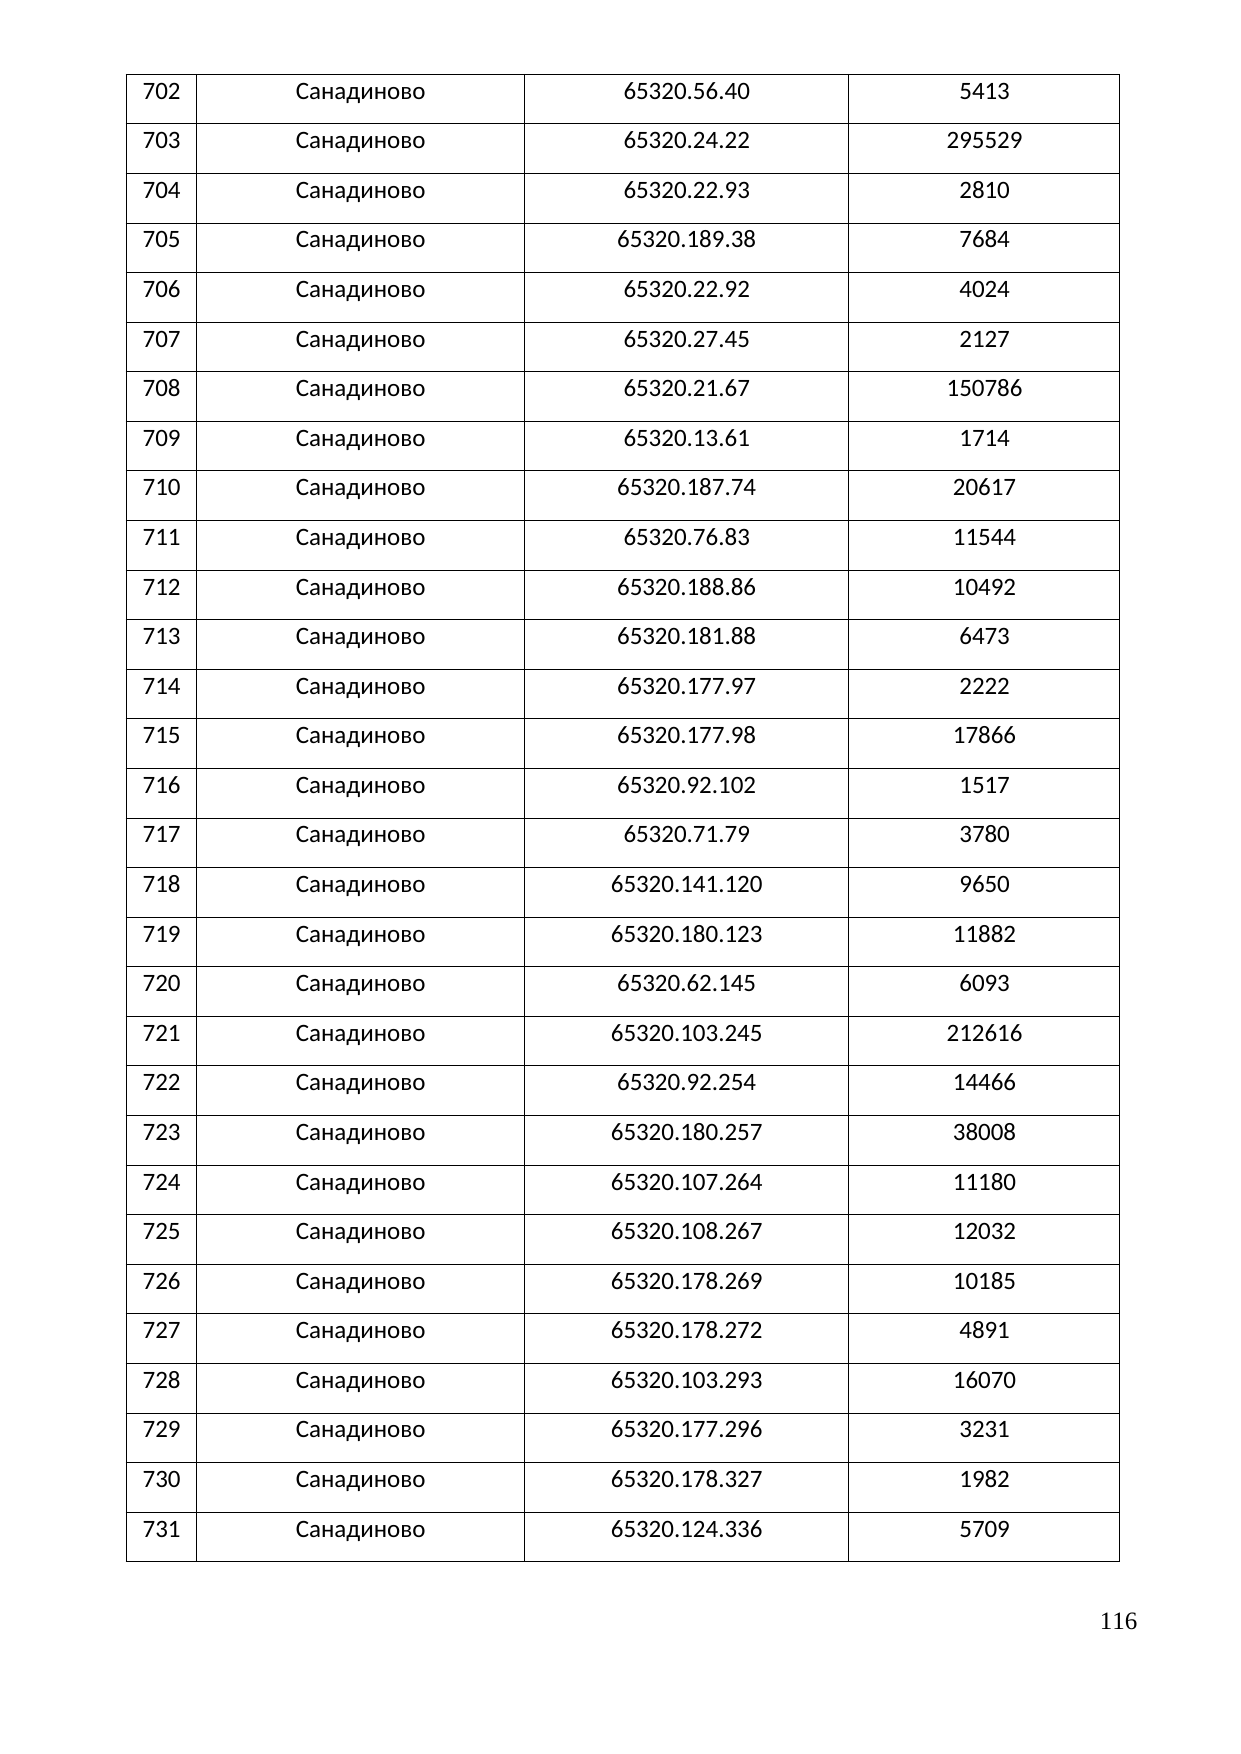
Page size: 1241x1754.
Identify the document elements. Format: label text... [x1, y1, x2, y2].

table_cell 703 [127, 124, 196, 173]
table_cell Санадиново [197, 1265, 524, 1313]
table_cell 17866 [849, 719, 1119, 768]
table_cell 65320.108.267 [525, 1215, 848, 1264]
table_cell 11180 [849, 1166, 1119, 1214]
table_cell 6473 [849, 620, 1119, 669]
table_cell 65320.188.86 [525, 571, 848, 619]
table_cell 726 [127, 1265, 196, 1313]
table_cell 10492 [849, 571, 1119, 619]
table_cell Санадиново [197, 1215, 524, 1264]
table_cell 711 [127, 521, 196, 569]
table_cell 65320.27.45 [525, 323, 848, 371]
table_cell 65320.56.40 [525, 75, 848, 123]
table_cell 1982 [849, 1463, 1119, 1512]
table_cell 65320.13.61 [525, 422, 848, 470]
table_cell 2810 [849, 174, 1119, 222]
table_cell 718 [127, 868, 196, 917]
table_cell 65320.92.254 [525, 1066, 848, 1115]
table_cell 728 [127, 1364, 196, 1412]
table_cell Санадиново [197, 670, 524, 718]
table_cell Санадиново [197, 1066, 524, 1115]
table_cell Санадиново [197, 571, 524, 619]
table_cell 65320.62.145 [525, 967, 848, 1016]
table_cell Санадиново [197, 323, 524, 371]
table_cell Санадиново [197, 819, 524, 867]
table_cell 721 [127, 1017, 196, 1065]
table_cell 10185 [849, 1265, 1119, 1313]
table_cell Санадиново [197, 868, 524, 917]
table_cell 65320.76.83 [525, 521, 848, 569]
table_cell 11882 [849, 918, 1119, 966]
table_cell Санадиново [197, 1314, 524, 1363]
table_cell 722 [127, 1066, 196, 1115]
table_cell 65320.180.123 [525, 918, 848, 966]
table_cell 150786 [849, 372, 1119, 421]
table_cell 4891 [849, 1314, 1119, 1363]
table_cell 706 [127, 273, 196, 322]
table_cell 65320.177.98 [525, 719, 848, 768]
table_cell Санадиново [197, 1513, 524, 1561]
table_cell 65320.177.97 [525, 670, 848, 718]
table_cell 65320.180.257 [525, 1116, 848, 1164]
table_cell 295529 [849, 124, 1119, 173]
table_cell 717 [127, 819, 196, 867]
table_cell Санадиново [197, 1017, 524, 1065]
table_cell 719 [127, 918, 196, 966]
table_cell 12032 [849, 1215, 1119, 1264]
table_cell Санадиново [197, 471, 524, 520]
table_cell 702 [127, 75, 196, 123]
table_cell 65320.177.296 [525, 1414, 848, 1462]
table_cell 65320.187.74 [525, 471, 848, 520]
table_cell 707 [127, 323, 196, 371]
table_cell Санадиново [197, 769, 524, 817]
table_cell 725 [127, 1215, 196, 1264]
table_cell 65320.21.67 [525, 372, 848, 421]
table_cell 3780 [849, 819, 1119, 867]
table_cell Санадиново [197, 1166, 524, 1214]
table_cell 731 [127, 1513, 196, 1561]
table_cell 65320.178.327 [525, 1463, 848, 1512]
table_cell 20617 [849, 471, 1119, 520]
table_cell 710 [127, 471, 196, 520]
table_cell 730 [127, 1463, 196, 1512]
table_cell 709 [127, 422, 196, 470]
table_cell 14466 [849, 1066, 1119, 1115]
table_cell 65320.189.38 [525, 224, 848, 272]
table_cell 16070 [849, 1364, 1119, 1412]
table_cell Санадиново [197, 75, 524, 123]
table_cell 712 [127, 571, 196, 619]
table_cell Санадиново [197, 224, 524, 272]
table_cell 65320.181.88 [525, 620, 848, 669]
table_cell 65320.22.93 [525, 174, 848, 222]
table_cell Санадиново [197, 521, 524, 569]
table_cell 212616 [849, 1017, 1119, 1065]
table_cell Санадиново [197, 1414, 524, 1462]
table_cell 705 [127, 224, 196, 272]
table_cell 65320.124.336 [525, 1513, 848, 1561]
table_cell 720 [127, 967, 196, 1016]
table_cell 727 [127, 1314, 196, 1363]
table_cell 713 [127, 620, 196, 669]
table_cell 4024 [849, 273, 1119, 322]
table_cell 38008 [849, 1116, 1119, 1164]
table_cell Санадиново [197, 967, 524, 1016]
table_cell 704 [127, 174, 196, 222]
table_cell Санадиново [197, 1463, 524, 1512]
table_cell Санадиново [197, 620, 524, 669]
table_cell 65320.22.92 [525, 273, 848, 322]
table_cell 724 [127, 1166, 196, 1214]
table_cell 11544 [849, 521, 1119, 569]
table_cell 715 [127, 719, 196, 768]
table_cell 3231 [849, 1414, 1119, 1462]
table_cell 1714 [849, 422, 1119, 470]
table_cell 65320.92.102 [525, 769, 848, 817]
table_cell 65320.24.22 [525, 124, 848, 173]
table_cell 5413 [849, 75, 1119, 123]
table_cell Санадиново [197, 422, 524, 470]
table_cell Санадиново [197, 1364, 524, 1412]
table_cell 708 [127, 372, 196, 421]
table_cell 65320.178.272 [525, 1314, 848, 1363]
table_cell 723 [127, 1116, 196, 1164]
table_cell 65320.141.120 [525, 868, 848, 917]
table_cell 2127 [849, 323, 1119, 371]
table_cell 65320.103.245 [525, 1017, 848, 1065]
table_cell Санадиново [197, 719, 524, 768]
table_cell 714 [127, 670, 196, 718]
table_cell 5709 [849, 1513, 1119, 1561]
table_cell 716 [127, 769, 196, 817]
table_cell 7684 [849, 224, 1119, 272]
table_cell Санадиново [197, 918, 524, 966]
table_cell 2222 [849, 670, 1119, 718]
table_cell 65320.107.264 [525, 1166, 848, 1214]
table_cell 65320.178.269 [525, 1265, 848, 1313]
table_cell 65320.103.293 [525, 1364, 848, 1412]
table_cell Санадиново [197, 273, 524, 322]
table_cell Санадиново [197, 372, 524, 421]
table_cell 6093 [849, 967, 1119, 1016]
table_cell 9650 [849, 868, 1119, 917]
table_cell Санадиново [197, 174, 524, 222]
table_cell 1517 [849, 769, 1119, 817]
table_cell Санадиново [197, 124, 524, 173]
table_cell 729 [127, 1414, 196, 1462]
table_cell 65320.71.79 [525, 819, 848, 867]
table_cell Санадиново [197, 1116, 524, 1164]
